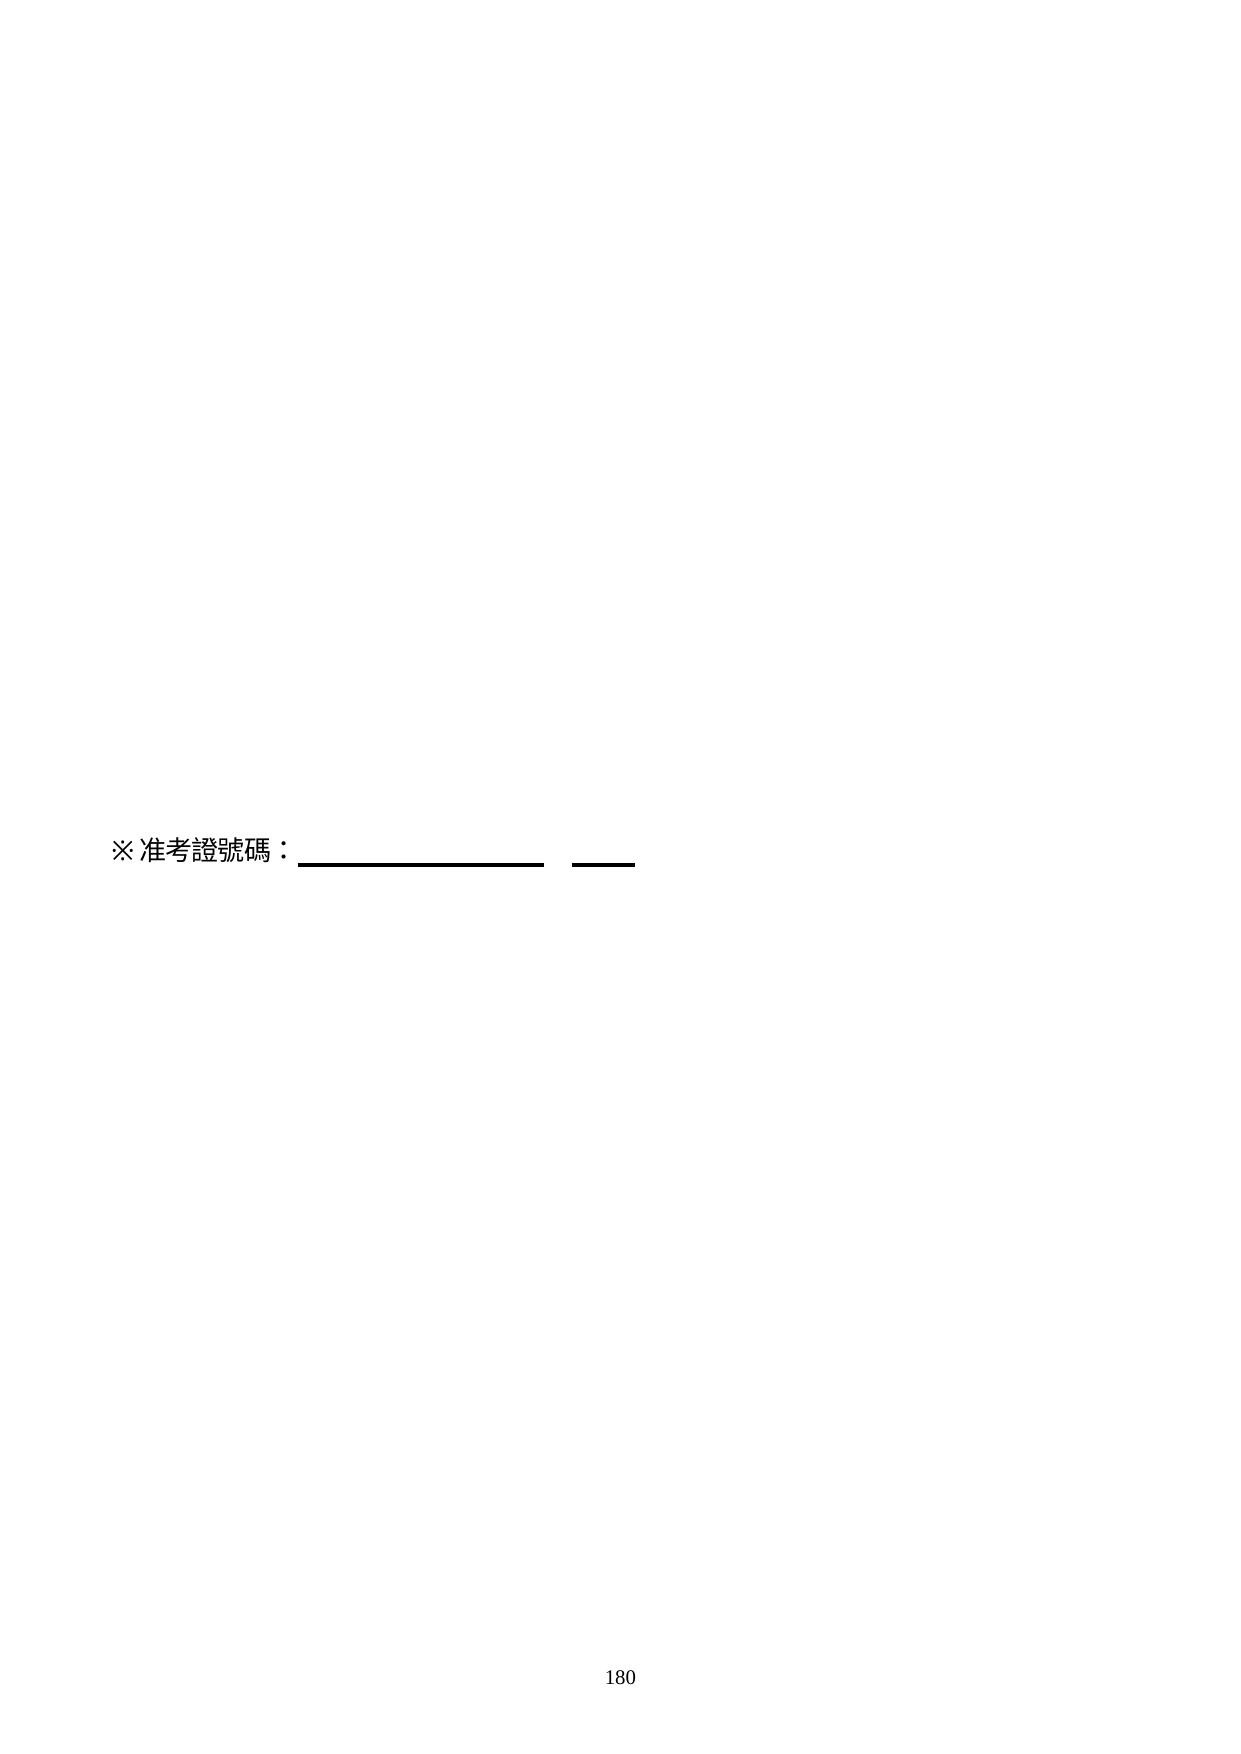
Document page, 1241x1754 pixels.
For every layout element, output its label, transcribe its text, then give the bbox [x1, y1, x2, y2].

text ※准考證號碼： ： [106, 831, 1163, 868]
